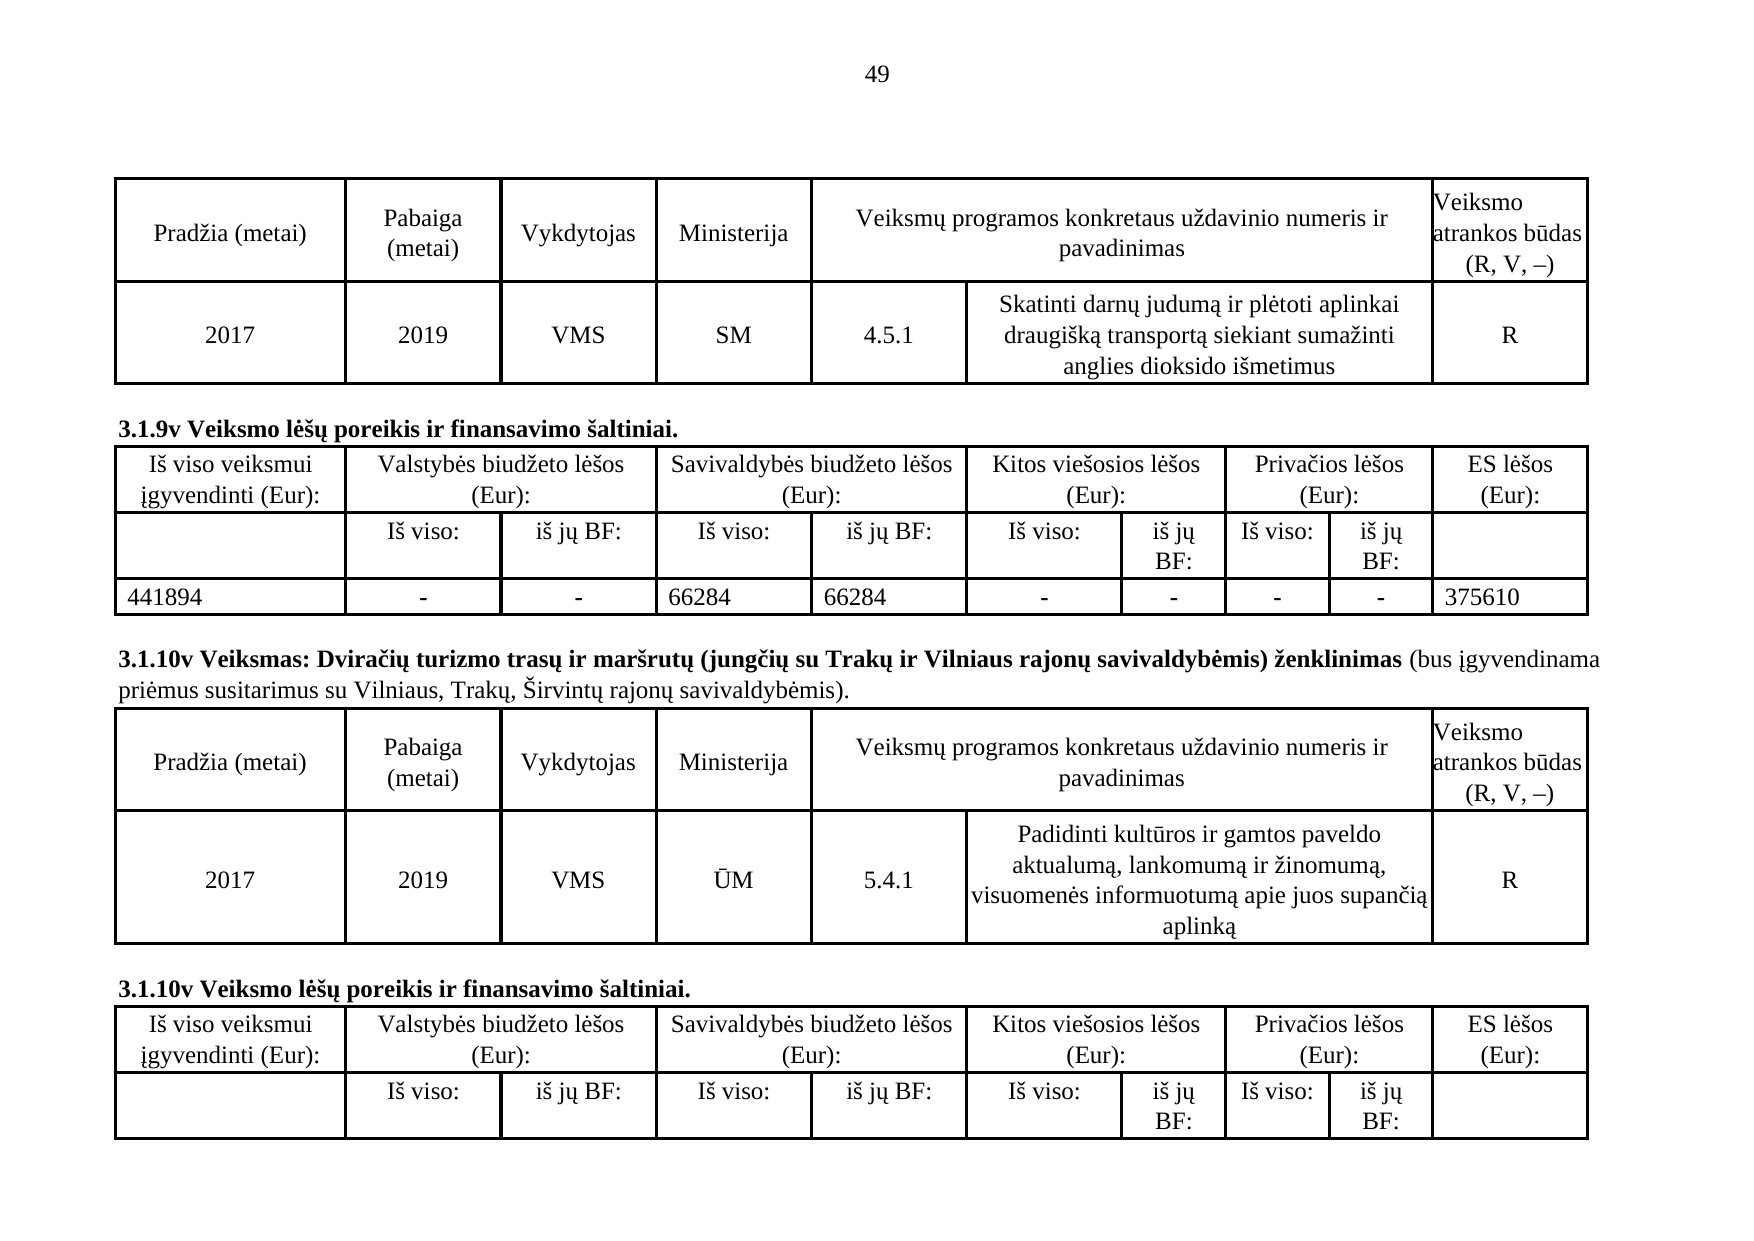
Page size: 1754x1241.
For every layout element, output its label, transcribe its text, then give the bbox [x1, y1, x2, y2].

table_header Savivaldybės biudžeto lėšos (Eur): [658, 448, 965, 511]
table_cell ŪM [658, 812, 810, 942]
table_header Privačios lėšos (Eur): [1227, 1008, 1431, 1071]
table_cell 2017 [117, 812, 344, 942]
table_header Veiksmų programos konkretaus uždavinio numeris ir pavadinimas [813, 710, 1431, 809]
table_cell iš jų BF: [1331, 1074, 1431, 1137]
table_header Vykdytojas [503, 180, 655, 279]
table_cell Skatinti darnų judumą ir plėtoti aplinkai draugišką transportą siekiant sumažinti anglies dioksido išmetimus [968, 283, 1431, 382]
table_header Pradžia (metai) [117, 710, 344, 809]
table_cell iš jų BF: [813, 514, 965, 577]
table_cell 2017 [117, 283, 344, 382]
table_cell - [1123, 580, 1224, 613]
table_header Privačios lėšos (Eur): [1227, 448, 1431, 511]
text 3.1.10v Veiksmas: Dviračių turizmo trasų ir maršrutų (jungčių su Trakų ir Vilniaus rajonų savivaldybėmis) ženklinimas (bus įgyvendinama priėmus susitarimus su Vilniaus, Trakų, Širvintų rajonų savivaldybėmis). [118, 644, 1636, 704]
table_cell Iš viso: [658, 1074, 810, 1137]
table_cell SM [658, 283, 810, 382]
table_header Valstybės biudžeto lėšos (Eur): [347, 1008, 655, 1071]
table_header Veiksmų programos konkretaus uždavinio numeris ir pavadinimas [813, 180, 1431, 279]
table_header Iš viso veiksmui įgyvendinti (Eur): [117, 1008, 344, 1071]
table_header Veiksmo atrankos būdas (R, V, –) [1434, 180, 1586, 279]
table_cell Iš viso: [968, 514, 1120, 577]
table_cell 66284 [658, 580, 810, 613]
table_header Iš viso veiksmui įgyvendinti (Eur): [117, 448, 344, 511]
table_cell - [1227, 580, 1328, 613]
table_cell iš jų BF: [1123, 1074, 1224, 1137]
table_header Ministerija [658, 710, 810, 809]
table_cell Iš viso: [658, 514, 810, 577]
text 3.1.9v Veiksmo lėšų poreikis ir finansavimo šaltiniai. [118, 414, 1636, 442]
text 3.1.10v Veiksmo lėšų poreikis ir finansavimo šaltiniai. [118, 974, 1636, 1003]
table_cell iš jų BF: [1123, 514, 1224, 577]
table_cell 5.4.1 [813, 812, 965, 942]
table_header Savivaldybės biudžeto lėšos (Eur): [658, 1008, 965, 1071]
table_header Valstybės biudžeto lėšos (Eur): [347, 448, 655, 511]
table_cell - [968, 580, 1120, 613]
table_cell Iš viso: [347, 514, 499, 577]
table_header Pabaiga (metai) [347, 710, 499, 809]
table_header Veiksmo atrankos būdas (R, V, –) [1434, 710, 1586, 809]
table_header ES lėšos (Eur): [1434, 448, 1586, 511]
table_cell 375610 [1434, 580, 1586, 613]
table_cell 4.5.1 [813, 283, 965, 382]
table_cell iš jų BF: [813, 1074, 965, 1137]
table_cell Iš viso: [968, 1074, 1120, 1137]
table_cell 2019 [347, 283, 499, 382]
table_cell iš jų BF: [503, 1074, 655, 1137]
table_header Kitos viešosios lėšos (Eur): [968, 1008, 1224, 1071]
table_cell R [1434, 812, 1586, 942]
table_cell - [347, 580, 499, 613]
table_header ES lėšos (Eur): [1434, 1008, 1586, 1071]
table_cell VMS [503, 812, 655, 942]
table_cell - [503, 580, 655, 613]
table_header Pabaiga (metai) [347, 180, 499, 279]
table_cell Iš viso: [1227, 514, 1328, 577]
table_cell [117, 1074, 344, 1137]
table_cell R [1434, 283, 1586, 382]
table_cell iš jų BF: [1331, 514, 1431, 577]
table_header Ministerija [658, 180, 810, 279]
table_cell - [1331, 580, 1431, 613]
table_cell 2019 [347, 812, 499, 942]
table_cell 66284 [813, 580, 965, 613]
table_cell iš jų BF: [503, 514, 655, 577]
table_cell Padidinti kultūros ir gamtos paveldo aktualumą, lankomumą ir žinomumą, visuomenės informuotumą apie juos supančią aplinką [968, 812, 1431, 942]
table_cell [1434, 1074, 1586, 1137]
table_header Vykdytojas [503, 710, 655, 809]
table_cell 441894 [117, 580, 344, 613]
table_cell Iš viso: [347, 1074, 499, 1137]
table_cell [117, 514, 344, 577]
table_cell [1434, 514, 1586, 577]
table_cell VMS [503, 283, 655, 382]
table_header Pradžia (metai) [117, 180, 344, 279]
table_header Kitos viešosios lėšos (Eur): [968, 448, 1224, 511]
table_cell Iš viso: [1227, 1074, 1328, 1137]
